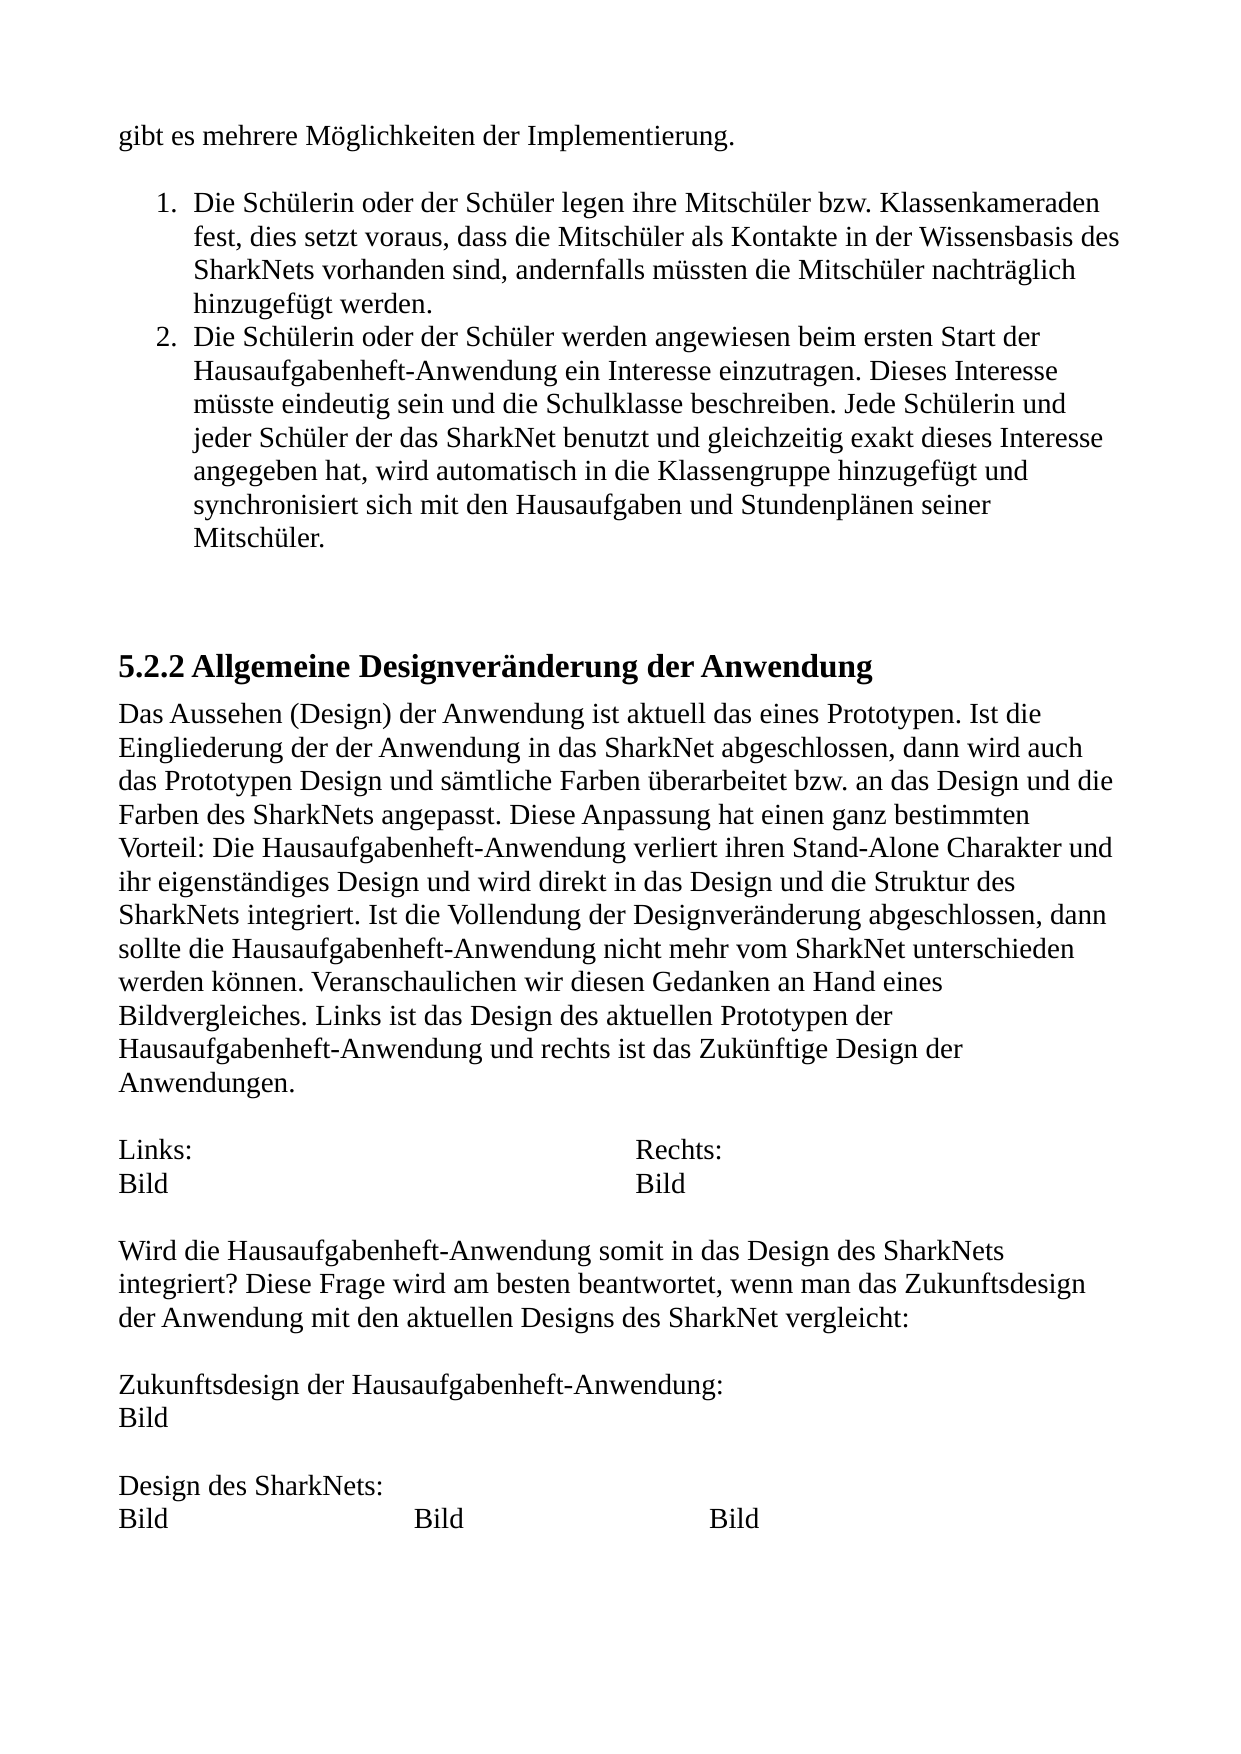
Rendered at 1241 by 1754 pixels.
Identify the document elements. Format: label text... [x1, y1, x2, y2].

text Wird die Hausaufgabenheft-Anwendung somit in das Design des SharkNets integriert? Diese Frage wird am besten beantwortet, wenn man das Zukunftsdesign der Anwendung mit den aktuellen Designs des SharkNet vergleicht: [118, 1233, 1122, 1333]
subtitle 5.2.2 Allgemeine Designveränderung der Anwendung [118, 646, 1122, 684]
text Bild Bild [118, 1166, 1122, 1199]
text Links: Rechts: [118, 1132, 1122, 1166]
text Design des SharkNets: [118, 1468, 1122, 1501]
text Das Aussehen (Design) der Anwendung ist aktuell das eines Prototypen. Ist die Eingliederung der der Anwendung in das SharkNet abgeschlossen, dann wird auch das Prototypen Design und sämtliche Farben überarbeitet bzw. an das Design und die Farben des SharkNets angepasst. Diese Anpassung hat einen ganz bestimmten Vorteil: Die Hausaufgabenheft-Anwendung verliert ihren Stand-Alone Charakter und ihr eigenständiges Design und wird direkt in das Design und die Struktur des SharkNets integriert. Ist die Vollendung der Designveränderung abgeschlossen, dann sollte die Hausaufgabenheft-Anwendung nicht mehr vom SharkNet unterschieden werden können. Veranschaulichen wir diesen Gedanken an Hand eines Bildvergleiches. Links ist das Design des aktuellen Prototypen der Hausaufgabenheft-Anwendung und rechts ist das Zukünftige Design der Anwendungen. [118, 696, 1122, 1099]
text gibt es mehrere Möglichkeiten der Implementierung. [118, 118, 1122, 152]
text Zukunftsdesign der Hausaufgabenheft-Anwendung: [118, 1367, 1122, 1401]
text Bild [118, 1401, 1122, 1434]
list Die Schülerin oder der Schüler werden angewiesen beim ersten Start der Hausaufgabenheft-Anwendung ein Interesse einzutragen. Dieses Interesse müsste eindeutig sein und die Schulklasse beschreiben. Jede Schülerin und jeder Schüler der das SharkNet benutzt und gleichzeitig exakt dieses Interesse angegeben hat, wird automatisch in die Klassengruppe hinzugefügt und synchronisiert sich mit den Hausaufgaben und Stundenplänen seiner Mitschüler. [156, 319, 1122, 554]
text Bild Bild Bild [118, 1501, 1122, 1535]
list Die Schülerin oder der Schüler legen ihre Mitschüler bzw. Klassenkameraden fest, dies setzt voraus, dass die Mitschüler als Kontakte in der Wissensbasis des SharkNets vorhanden sind, andernfalls müssten die Mitschüler nachträglich hinzugefügt werden. [156, 185, 1122, 319]
